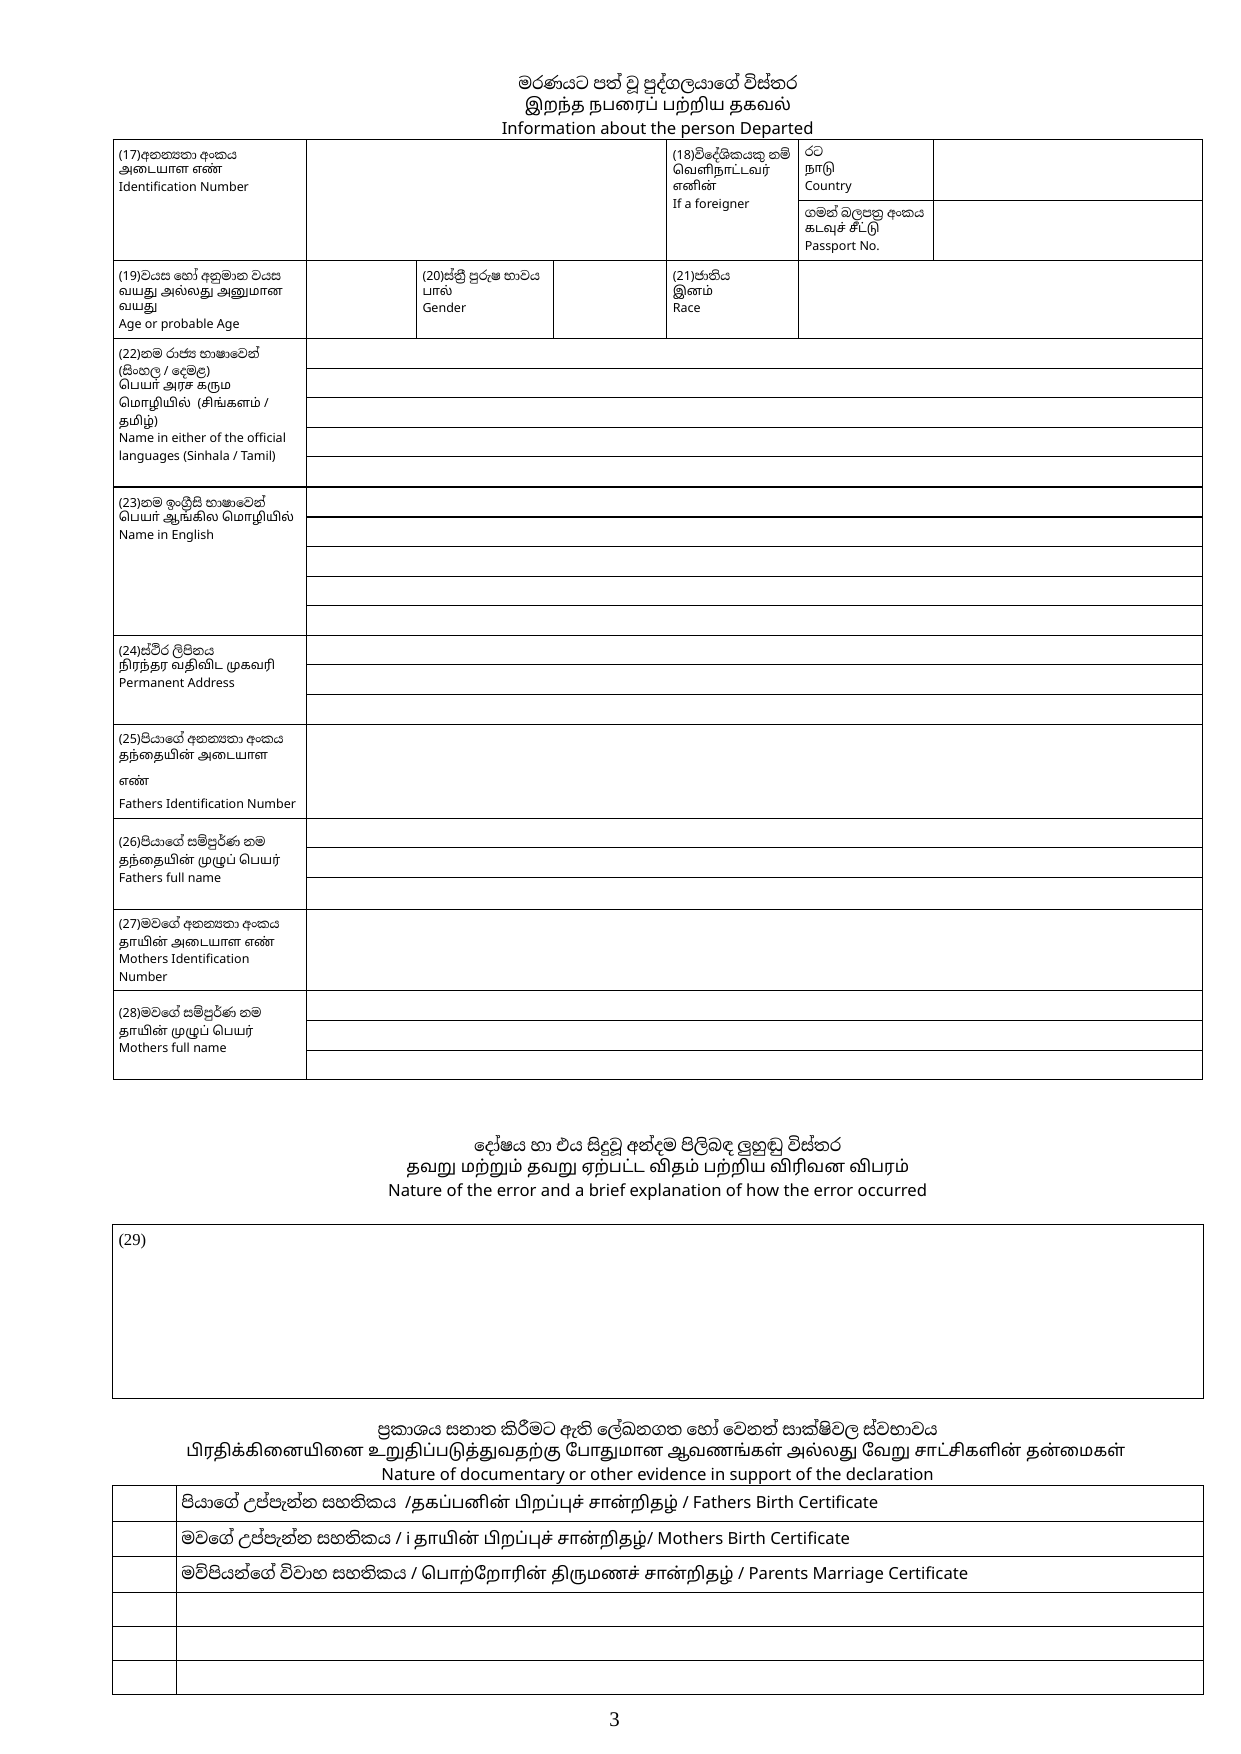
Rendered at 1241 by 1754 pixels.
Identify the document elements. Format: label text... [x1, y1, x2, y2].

table_header (18)විදේශිකය‍කු නම් வெளிநாட்டவர் எனின் If a foreigner [667, 140, 798, 260]
table_cell [307, 819, 1202, 847]
table_cell (24)ස්ථිර ලිපිනය நிரந்தர வதிவிட முகவரி Permanent Address [114, 636, 306, 723]
table_header (23)නම ඉංග්‍රීසි භාෂාවෙන් பெயா் ஆங்கில மொழியில் Name in English [114, 488, 306, 635]
table_cell (22)නම රාජ්‍ය භාෂාවෙන් (සිංහල / දෙමළ) பெயா் அரச கரும மொழியில் (சிங்களம் / தமிழ்) Name in either of the official languages (Sinhala / Tamil) [114, 339, 306, 486]
text தவறு மற்றும் தவறு ஏற்பட்ட விதம் பற்றிய விரிவன விபரம் [112, 1158, 1203, 1178]
table_header [307, 488, 1202, 516]
table_cell [177, 1593, 1203, 1626]
table_cell [307, 725, 1202, 818]
table_cell [113, 1593, 176, 1626]
table_cell [307, 695, 1202, 723]
table_cell [307, 991, 1202, 1020]
table_header (17)අනන්‍යතා අංකය அடையாள எண் Identification Number [114, 140, 306, 260]
table_cell [307, 636, 1202, 664]
table_cell (25)පියාගේ අනන්‍යතා අංකය தந்தையின் அடையாள எண் Fathers Identification Number [114, 725, 306, 818]
table_cell [113, 1627, 176, 1660]
table_cell මව්පියන්ගේ විවාහ සහතිකය / பொற்றோரின் திருமணச் சான்றிதழ் / Parents Marriage Certificate [177, 1557, 1203, 1592]
table_cell [307, 665, 1202, 694]
text ප්‍රකාශය සනාත කිරීමට ඇති ලේඛනගත හෝ වෙනත් සාක්ෂිවල ස්වභාවය [112, 1421, 1203, 1442]
table_cell [307, 518, 1202, 546]
table_cell [307, 261, 416, 338]
text பிரதிக்கினையினை உறுதிப்படுத்துவதற்கு போதுமான ஆவணங்கள் அல்லது வேறு சாட்சிகளின் தன்மைகள் [112, 1442, 1203, 1462]
text Information about the person Departed [112, 116, 1203, 139]
text Nature of the error and a brief explanation of how the error occurred [112, 1178, 1203, 1201]
table_cell ගමන් බලපත්‍ර අංකය கடவுச் சீட்டு Passport No. [799, 201, 933, 260]
table_cell [113, 1661, 176, 1694]
table_header [934, 140, 1202, 199]
table_cell [113, 1557, 176, 1592]
table_cell [177, 1627, 1203, 1660]
table_header [113, 1486, 176, 1521]
table_header (29) [113, 1225, 1203, 1398]
table_cell [113, 1522, 176, 1556]
table_cell [307, 428, 1202, 456]
table_cell (19)වයස හෝ අනුමාන වයස வயது அல்லது அனுமான வயது Age or probable Age [114, 261, 306, 338]
table_cell [307, 848, 1202, 877]
table_cell [307, 339, 1202, 367]
table_cell (21)ජාතිය இனம் Race [667, 261, 798, 338]
table_cell [307, 1021, 1202, 1049]
table_header රට நாடு Country [799, 140, 933, 199]
text Nature of documentary or other evidence in support of the declaration [112, 1462, 1203, 1485]
table_cell [307, 547, 1202, 576]
table_cell [307, 369, 1202, 397]
table_cell [307, 878, 1202, 909]
text இறந்த நபரைப் பற்றிய தகவல் [112, 96, 1203, 116]
table_cell [307, 398, 1202, 427]
table_cell [307, 457, 1202, 486]
table_cell [307, 606, 1202, 635]
table_cell (26)පියාගේ සම්පුර්ණ නම தந்தையின் முழுப் பெயர் Fathers full name [114, 819, 306, 909]
table_cell (20)ස්ත්‍රී පුරුෂ භාවය பால் Gender [417, 261, 553, 338]
table_cell [307, 1051, 1202, 1079]
table_cell [934, 201, 1202, 260]
table_cell [307, 577, 1202, 605]
table_cell (28)මවගේ සම්පුර්ණ නම தாயின் முழுப் பெயர் Mothers full name [114, 991, 306, 1079]
table_cell මවගේ උප්පැන්න සහතිකය / iதாயின் பிறப்புச் சான்றிதழ்/ Mothers Birth Certificate [177, 1522, 1203, 1556]
table_cell [177, 1661, 1203, 1694]
table_cell [554, 261, 666, 338]
table_cell [307, 910, 1202, 990]
table_cell (27)මවගේ අනන්‍යතා අංකය தாயின் அடையாள எண் Mothers Identification Number [114, 910, 306, 990]
text මරණයට පත් වූ පුද්ගලයාගේ විස්තර [112, 75, 1203, 96]
table_header [307, 140, 666, 260]
table_cell [799, 261, 1202, 338]
table_header පියාගේ උප්පැන්න සහතිකය /தகப்பனின் பிறப்புச் சான்றிதழ் / Fathers Birth Certificate [177, 1486, 1203, 1521]
text දෝෂය හා එය සිදුවූ අන්දම පිලිබඳ ලුහුඬු විස්තර [112, 1137, 1203, 1158]
